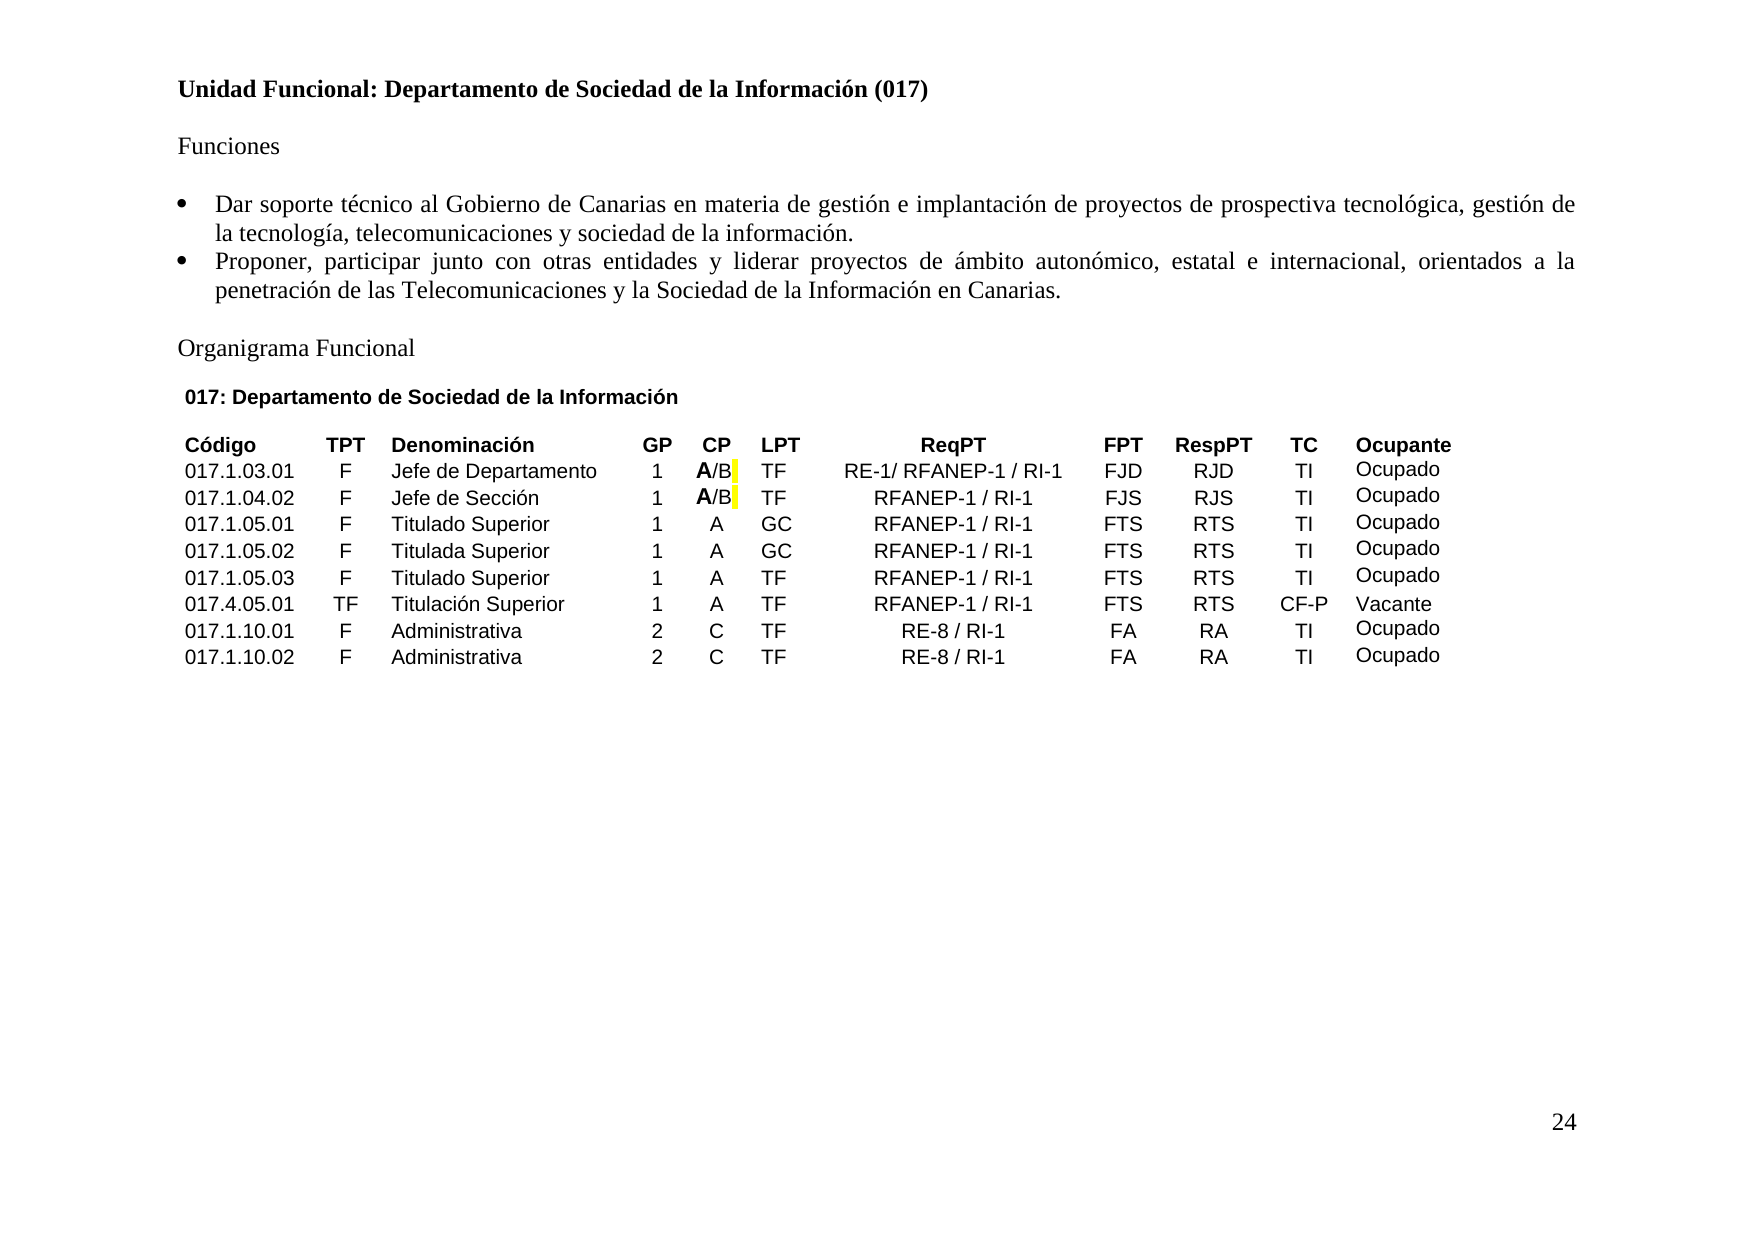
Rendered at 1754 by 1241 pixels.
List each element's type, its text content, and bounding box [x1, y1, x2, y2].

table_cell TF [754, 616, 828, 642]
table_cell Ocupado [1348, 643, 1664, 669]
table_cell RTS [1168, 563, 1260, 589]
table_cell 1 [635, 536, 679, 563]
table_cell FPT [1079, 409, 1167, 457]
table_cell RJS [1168, 483, 1260, 510]
table_cell RFANEP-1 / RI-1 [828, 589, 1079, 616]
table_cell A [680, 563, 753, 589]
table_cell Ocupante [1348, 409, 1664, 457]
table_cell Vacante [1348, 589, 1664, 616]
table_header 017: Departamento de Sociedad de la Información [177, 361, 1664, 409]
table_cell FJD [1079, 457, 1167, 483]
table_cell Titulado Superior [384, 510, 635, 536]
table_cell TI [1260, 616, 1348, 642]
table_cell 017.1.04.02 [177, 483, 307, 510]
table_cell RTS [1168, 510, 1260, 536]
table_cell RFANEP-1 / RI-1 [828, 510, 1079, 536]
table_cell RA [1168, 643, 1260, 669]
table_cell F [307, 563, 384, 589]
table_cell Jefe de Departamento [384, 457, 635, 483]
table_cell TI [1260, 457, 1348, 483]
table_cell RE-8 / RI-1 [828, 643, 1079, 669]
table_cell C [680, 616, 753, 642]
table_cell LPT [754, 409, 828, 457]
table_cell GP [635, 409, 679, 457]
table_cell Ocupado [1348, 510, 1664, 536]
table_cell GC [754, 510, 828, 536]
table_cell RFANEP-1 / RI-1 [828, 563, 1079, 589]
table_cell FJS [1079, 483, 1167, 510]
table_cell Ocupado [1348, 563, 1664, 589]
table_cell CF-P [1260, 589, 1348, 616]
table_cell 017.1.05.03 [177, 563, 307, 589]
table_cell Titulado Superior [384, 563, 635, 589]
table_cell TC [1260, 409, 1348, 457]
list Proponer, participar junto con otras entidades y liderar proyectos de ámbito autonómico, estatal e internacional, orientados a la penetración de las Telecomunicaciones y la Sociedad de la Información en Canarias. [177, 246, 1577, 304]
table_cell RA [1168, 616, 1260, 642]
subtitle Organigrama Funcional [177, 333, 1577, 361]
table_cell Ocupado [1348, 536, 1664, 563]
table_cell TF [307, 589, 384, 616]
subtitle Unidad Funcional: Departamento de Sociedad de la Información (017) [177, 74, 1577, 103]
table_cell Titulación Superior [384, 589, 635, 616]
table_cell RFANEP-1 / RI-1 [828, 483, 1079, 510]
table_cell Administrativa [384, 616, 635, 642]
table_cell TF [754, 457, 828, 483]
table_cell FTS [1079, 563, 1167, 589]
table_cell Denominación [384, 409, 635, 457]
table_cell RTS [1168, 589, 1260, 616]
table_cell Código [177, 409, 307, 457]
table_cell CP [680, 409, 753, 457]
table_cell F [307, 510, 384, 536]
table_cell Ocupado [1348, 616, 1664, 642]
table_cell RespPT [1168, 409, 1260, 457]
table_cell 1 [635, 510, 679, 536]
table_cell FA [1079, 616, 1167, 642]
table_cell 017.1.10.02 [177, 643, 307, 669]
table_cell FTS [1079, 589, 1167, 616]
table_cell ReqPT [828, 409, 1079, 457]
table_cell TF [754, 483, 828, 510]
table_cell 017.1.10.01 [177, 616, 307, 642]
table_cell Ocupado [1348, 483, 1664, 510]
table_cell 2 [635, 643, 679, 669]
table_cell TF [754, 643, 828, 669]
table_cell FTS [1079, 536, 1167, 563]
table_cell TI [1260, 536, 1348, 563]
table_cell Ocupado [1348, 457, 1664, 483]
table_cell A [680, 536, 753, 563]
table_cell TI [1260, 643, 1348, 669]
subtitle Funciones [177, 131, 1577, 160]
table_cell Titulada Superior [384, 536, 635, 563]
table_cell C [680, 643, 753, 669]
table_cell RTS [1168, 536, 1260, 563]
table_cell F [307, 536, 384, 563]
table_cell A [680, 589, 753, 616]
table_cell RE-8 / RI-1 [828, 616, 1079, 642]
table_cell FTS [1079, 510, 1167, 536]
table_cell TI [1260, 510, 1348, 536]
table_cell 1 [635, 589, 679, 616]
table_cell 017.1.05.01 [177, 510, 307, 536]
table_cell F [307, 643, 384, 669]
table_cell RFANEP-1 / RI-1 [828, 536, 1079, 563]
table_cell TPT [307, 409, 384, 457]
table_cell 017.1.05.02 [177, 536, 307, 563]
table_cell TI [1260, 483, 1348, 510]
table_cell FA [1079, 643, 1167, 669]
table_cell A/B [680, 483, 753, 510]
table_cell GC [754, 536, 828, 563]
table_cell 017.4.05.01 [177, 589, 307, 616]
table_cell A [680, 510, 753, 536]
table_cell TI [1260, 563, 1348, 589]
table_cell F [307, 483, 384, 510]
list Dar soporte técnico al Gobierno de Canarias en materia de gestión e implantación de proyectos de prospectiva tecnológica, gestión de la tecnología, telecomunicaciones y sociedad de la información. [177, 189, 1577, 246]
table_cell RE-1/ RFANEP-1 / RI-1 [828, 457, 1079, 483]
table_cell F [307, 616, 384, 642]
table_cell Administrativa [384, 643, 635, 669]
table_cell TF [754, 563, 828, 589]
table_cell RJD [1168, 457, 1260, 483]
table_cell TF [754, 589, 828, 616]
table_cell 1 [635, 483, 679, 510]
table_cell A/B [680, 457, 753, 483]
table_cell 017.1.03.01 [177, 457, 307, 483]
table_cell Jefe de Sección [384, 483, 635, 510]
table_cell 1 [635, 457, 679, 483]
table_cell F [307, 457, 384, 483]
table_cell 2 [635, 616, 679, 642]
table_cell 1 [635, 563, 679, 589]
